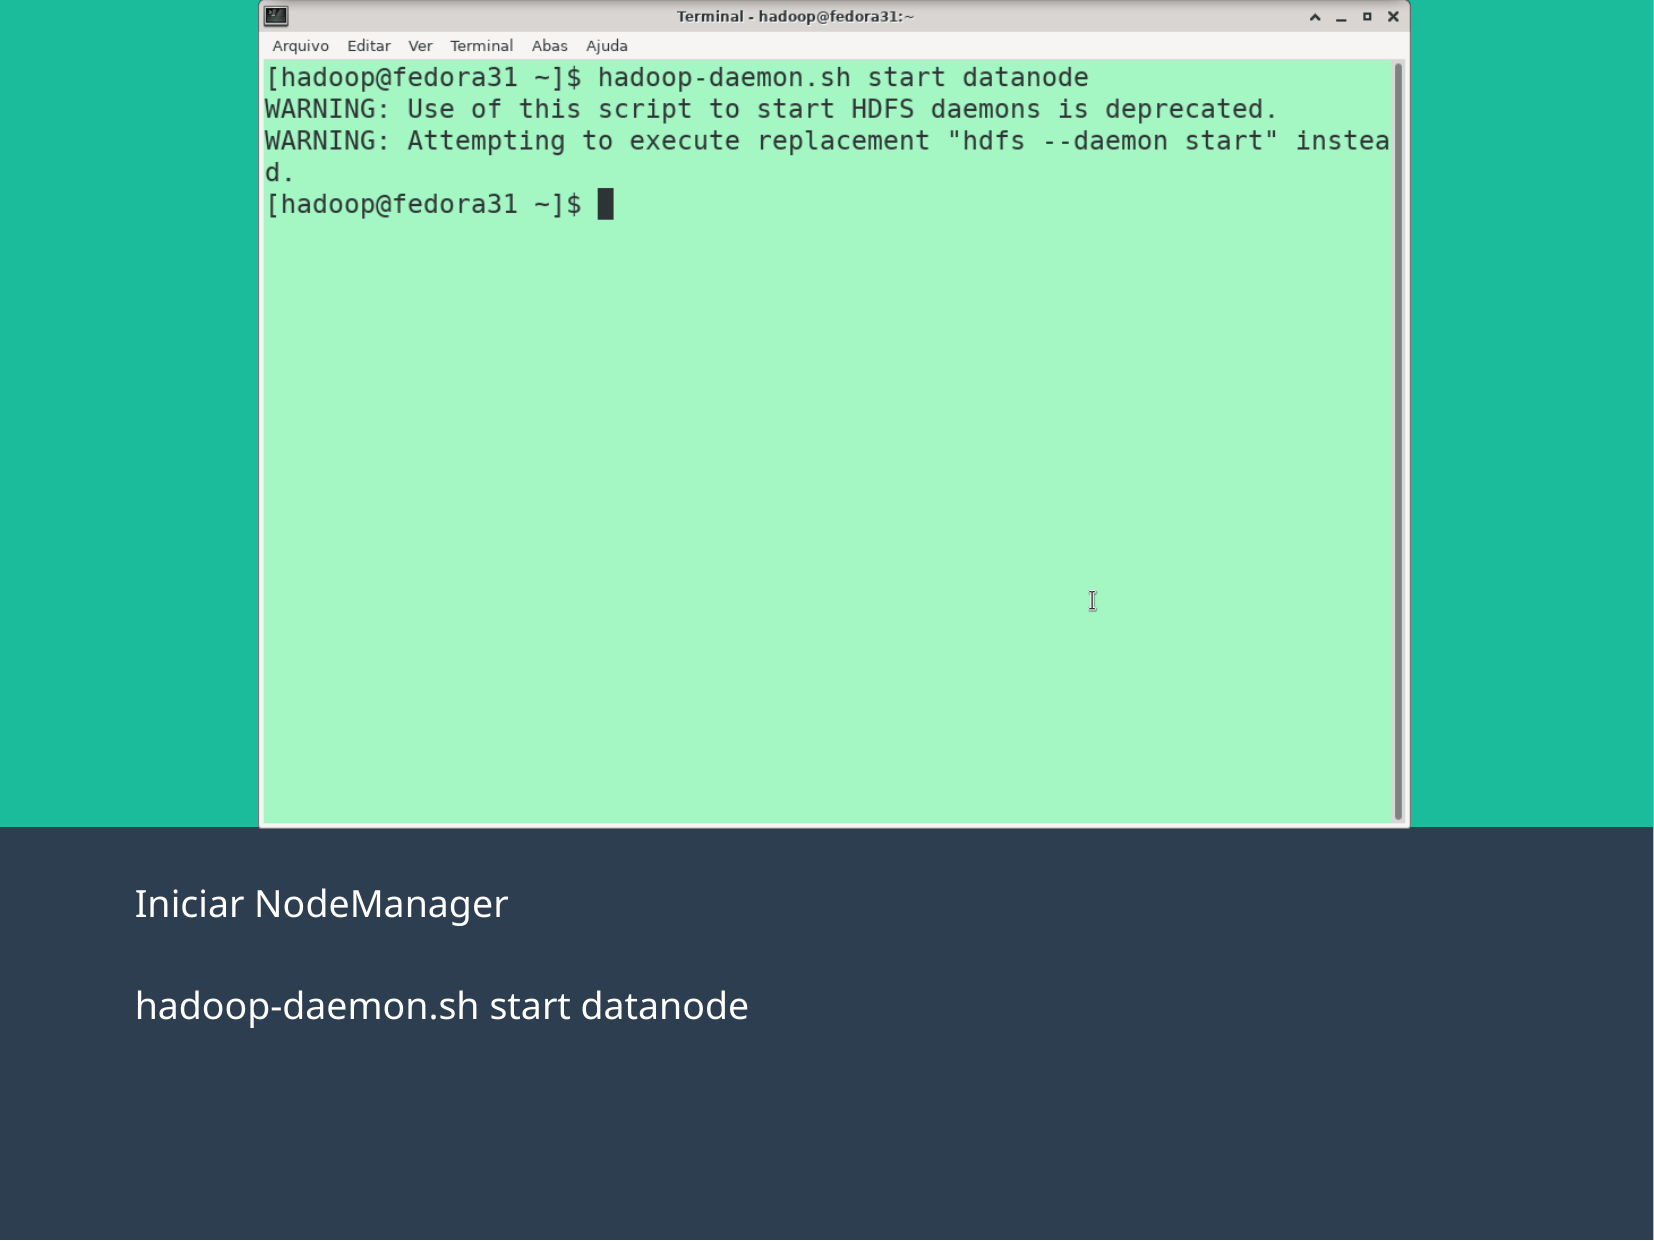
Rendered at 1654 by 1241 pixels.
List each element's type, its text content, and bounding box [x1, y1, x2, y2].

picture [258, 0, 1411, 829]
text_box Iniciar NodeManager hadoop-daemon.sh start datanode [120, 870, 1606, 1016]
